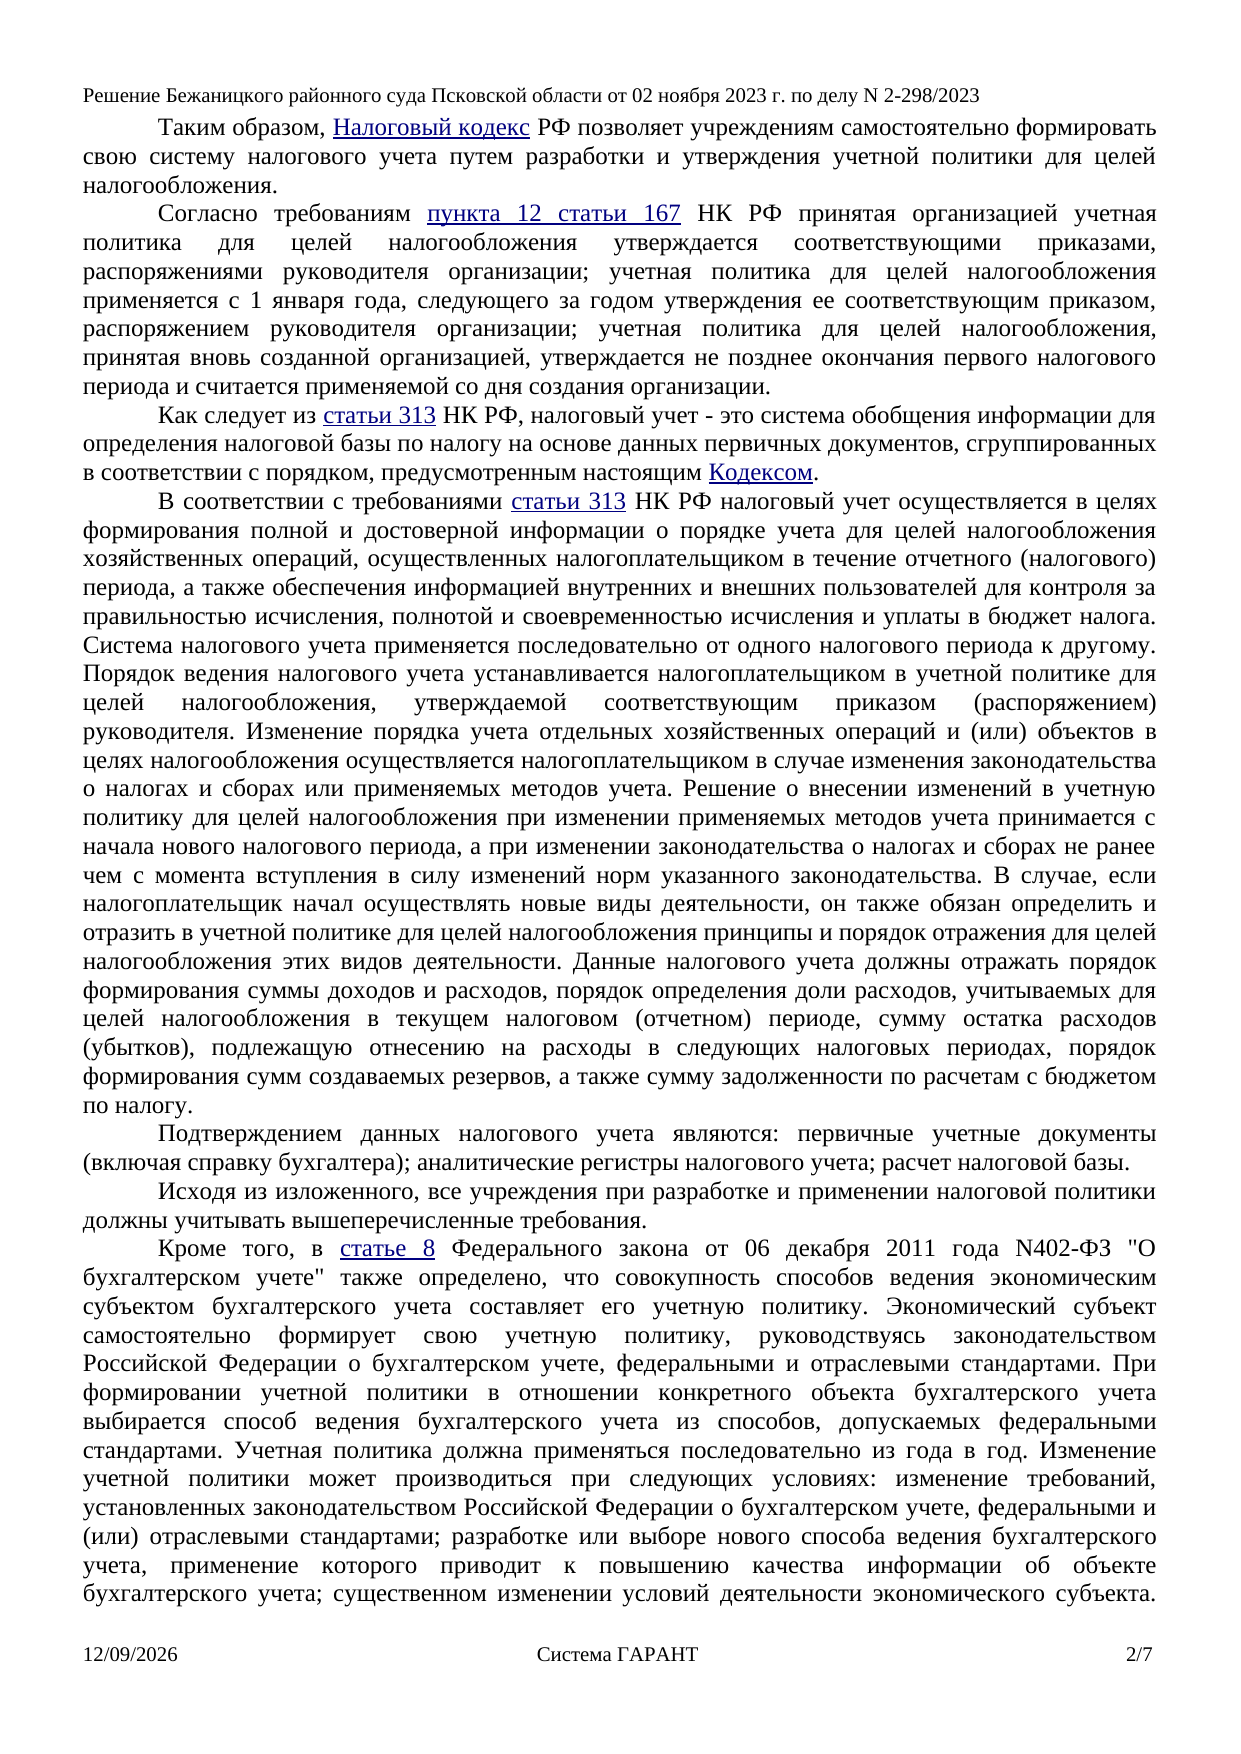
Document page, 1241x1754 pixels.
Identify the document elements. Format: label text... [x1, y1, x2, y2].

text Подтверждением данных налогового учета являются: первичные учетные документы (включая справку бухгалтера); аналитические регистры налогового учета; расчет налоговой базы. [83, 1118, 1157, 1176]
text Исходя из изложенного, все учреждения при разработке и применении налоговой политики должны учитывать вышеперечисленные требования. [83, 1176, 1157, 1233]
text Таким образом, Налоговый кодекс РФ позволяет учреждениям самостоятельно формировать свою систему налогового учета путем разработки и утверждения учетной политики для целей налогообложения. [83, 112, 1157, 198]
text Как следует из статьи 313 НК РФ, налоговый учет - это система обобщения информации для определения налоговой базы по налогу на основе данных первичных документов, сгруппированных в соответствии с порядком, предусмотренным настоящим Кодексом. [83, 400, 1157, 486]
text Согласно требованиям пункта 12 статьи 167 НК РФ принятая организацией учетная политика для целей налогообложения утверждается соответствующими приказами, распоряжениями руководителя организации; учетная политика для целей налогообложения применяется с 1 января года, следующего за годом утверждения ее соответствующим приказом, распоряжением руководителя организации; учетная политика для целей налогообложения, принятая вновь созданной организацией, утверждается не позднее окончания первого налогового периода и считается применяемой со дня создания организации. [83, 198, 1157, 400]
text В соответствии с требованиями статьи 313 НК РФ налоговый учет осуществляется в целях формирования полной и достоверной информации о порядке учета для целей налогообложения хозяйственных операций, осуществленных налогоплательщиком в течение отчетного (налогового) периода, а также обеспечения информацией внутренних и внешних пользователей для контроля за правильностью исчисления, полнотой и своевременностью исчисления и уплаты в бюджет налога. Система налогового учета применяется последовательно от одного налогового периода к другому. Порядок ведения налогового учета устанавливается налогоплательщиком в учетной политике для целей налогообложения, утверждаемой соответствующим приказом (распоряжением) руководителя. Изменение порядка учета отдельных хозяйственных операций и (или) объектов в целях налогообложения осуществляется налогоплательщиком в случае изменения законодательства о налогах и сборах или применяемых методов учета. Решение о внесении изменений в учетную политику для целей налогообложения при изменении применяемых методов учета принимается с начала нового налогового периода, а при изменении законодательства о налогах и сборах не ранее чем с момента вступления в силу изменений норм указанного законодательства. В случае, если налогоплательщик начал осуществлять новые виды деятельности, он также обязан определить и отразить в учетной политике для целей налогообложения принципы и порядок отражения для целей налогообложения этих видов деятельности. Данные налогового учета должны отражать порядок формирования суммы доходов и расходов, порядок определения доли расходов, учитываемых для целей налогообложения в текущем налоговом (отчетном) периоде, сумму остатка расходов (убытков), подлежащую отнесению на расходы в следующих налоговых периодах, порядок формирования сумм создаваемых резервов, а также сумму задолженности по расчетам с бюджетом по налогу. [83, 486, 1157, 1118]
text Кроме того, в статье 8 Федерального закона от 06 декабря 2011 года N402-ФЗ "О бухгалтерском учете" также определено, что совокупность способов ведения экономическим субъектом бухгалтерского учета составляет его учетную политику. Экономический субъект самостоятельно формирует свою учетную политику, руководствуясь законодательством Российской Федерации о бухгалтерском учете, федеральными и отраслевыми стандартами. При формировании учетной политики в отношении конкретного объекта бухгалтерского учета выбирается способ ведения бухгалтерского учета из способов, допускаемых федеральными стандартами. Учетная политика должна применяться последовательно из года в год. Изменение учетной политики может производиться при следующих условиях: изменение требований, установленных законодательством Российской Федерации о бухгалтерском учете, федеральными и (или) отраслевыми стандартами; разработке или выборе нового способа ведения бухгалтерского учета, применение которого приводит к повышению качества информации об объекте бухгалтерского учета; существенном изменении условий деятельности экономического субъекта. [83, 1233, 1157, 1607]
